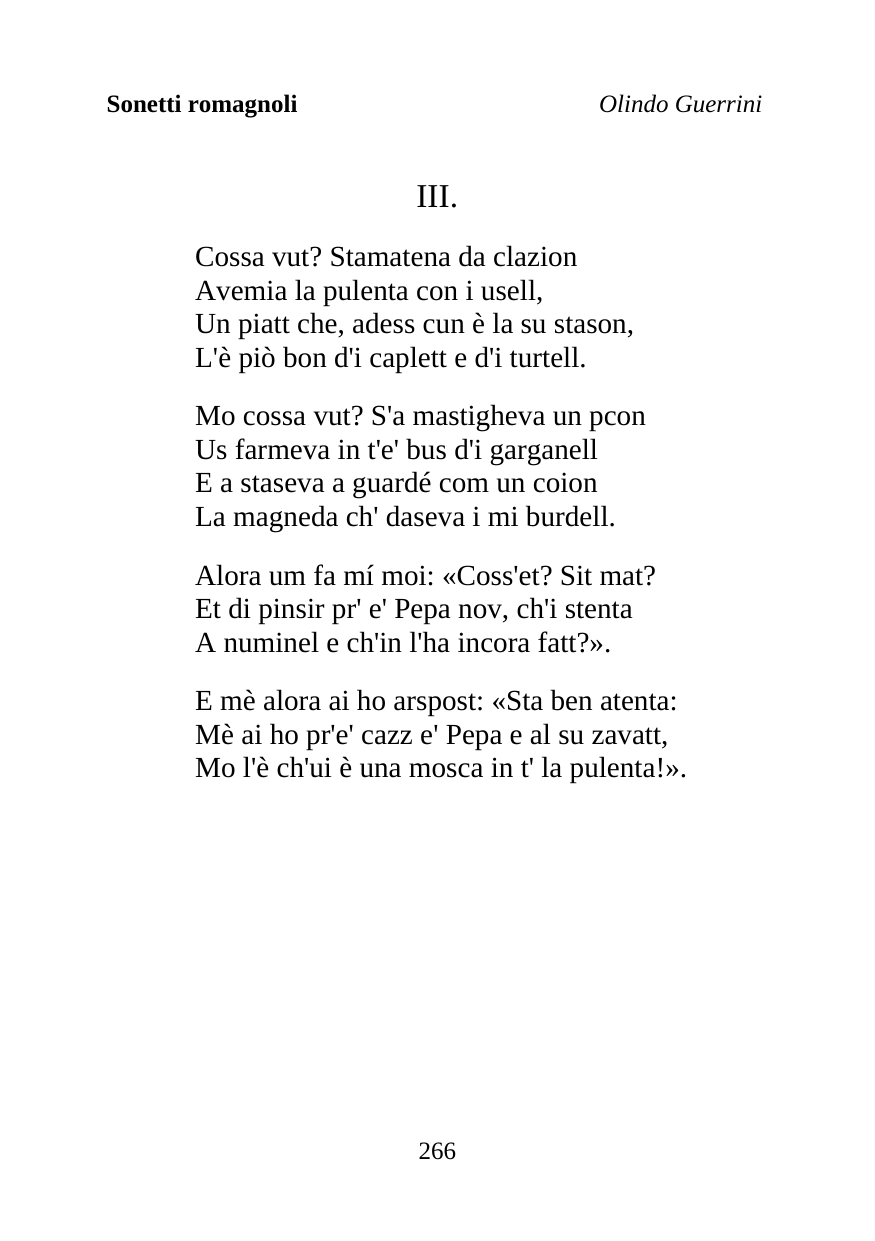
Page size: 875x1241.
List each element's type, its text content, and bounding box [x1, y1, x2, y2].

subtitle III. [106, 176, 768, 214]
text Mo cossa vut? S'a mastigheva un pcon Us farmeva in t'e' bus d'i garganell E a staseva a guardé com un coion La magneda ch' daseva i mi burdell. [195, 398, 768, 533]
text Cossa vut? Stamatena da clazion Avemia la pulenta con i usell, Un piatt che, adess cun è la su stason, L'è piò bon d'i caplett e d'i turtell. [195, 239, 768, 373]
text Alora um fa mí moi: «Coss'et? Sit mat? Et di pinsir pr' e' Pepa nov, ch'i stenta A numinel e ch'in l'ha incora fatt?». [195, 558, 768, 658]
text E mè alora ai ho arspost: «Sta ben atenta: Mè ai ho pr'e' cazz e' Pepa e al su zavatt, Mo l'è ch'ui è una mosca in t' la pulenta!». [195, 683, 768, 784]
